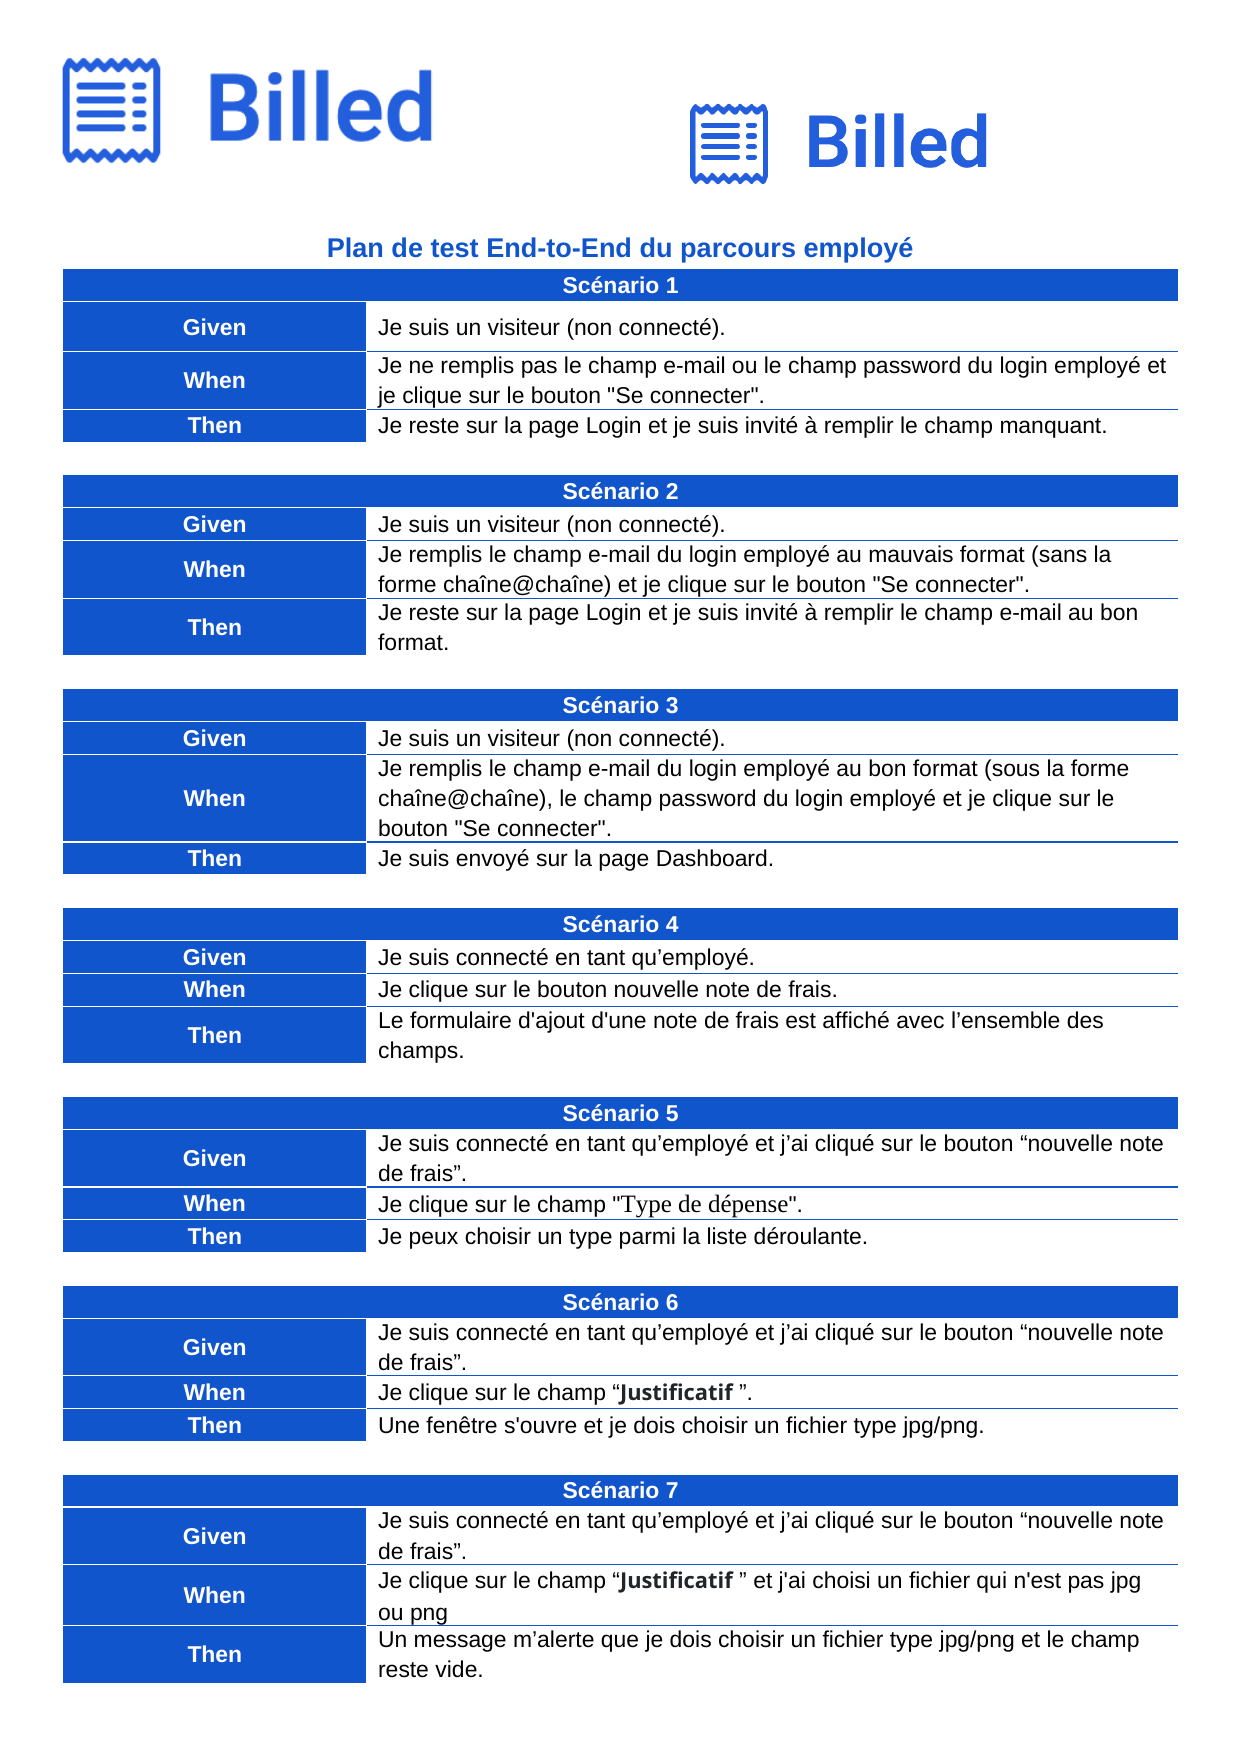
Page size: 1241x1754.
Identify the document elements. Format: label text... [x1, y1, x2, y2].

table_cell [367, 875, 1178, 907]
table_cell When [63, 541, 366, 598]
table_cell When [63, 755, 366, 841]
table_cell Je reste sur la page Login et je suis invité à remplir le champ e-mail au bon format. [367, 599, 1178, 655]
table_cell Je suis un visiteur (non connecté). [367, 302, 1178, 351]
text Plan de test End-to-End du parcours employé [59, 232, 1181, 264]
table_header Scénario 1 [63, 269, 1178, 301]
table_cell Then [63, 410, 366, 442]
table_cell [367, 443, 1178, 474]
table_cell Je peux choisir un type parmi la liste déroulante. [367, 1220, 1178, 1252]
table_cell When [63, 1565, 366, 1625]
table_cell Je suis envoyé sur la page Dashboard. [367, 843, 1178, 874]
table_cell [367, 1064, 1178, 1096]
table_cell [63, 656, 366, 688]
table_cell Given [63, 302, 366, 351]
table_cell When [63, 974, 366, 1006]
table_cell Given [63, 722, 366, 754]
table_cell Given [63, 1319, 366, 1375]
table_cell Je remplis le champ e-mail du login employé au mauvais format (sans la forme chaîne@chaîne) et je clique sur le bouton "Se connecter". [367, 541, 1178, 598]
table_cell Given [63, 1130, 366, 1186]
table_cell Given [63, 508, 366, 540]
picture [0, 0, 495, 222]
table_cell [367, 1442, 1178, 1474]
table_cell Then [63, 1626, 366, 1683]
table_cell When [63, 1376, 366, 1408]
table_cell Scénario 5 [63, 1097, 1178, 1129]
table_cell Scénario 6 [63, 1286, 1178, 1318]
table_cell Je suis connecté en tant qu’employé et j’ai cliqué sur le bouton “nouvelle note de frais”. [367, 1508, 1178, 1564]
table_cell [367, 656, 1178, 688]
table_cell Je clique sur le champ "Type de dépense". [367, 1188, 1178, 1219]
table_cell Scénario 3 [63, 689, 1178, 721]
table_cell Je suis un visiteur (non connecté). [367, 508, 1178, 540]
table_cell Then [63, 843, 366, 874]
table_cell Je clique sur le champ “Justificatif ”. [367, 1376, 1178, 1408]
table_cell Then [63, 1007, 366, 1063]
table_cell Je suis un visiteur (non connecté). [367, 722, 1178, 754]
table_cell Then [63, 1409, 366, 1441]
table_cell Une fenêtre s'ouvre et je dois choisir un fichier type jpg/png. [367, 1409, 1178, 1441]
table_cell [63, 1253, 366, 1285]
picture [639, 59, 1037, 229]
table_cell Je suis connecté en tant qu’employé. [367, 941, 1178, 973]
table_cell [63, 1442, 366, 1474]
table_cell When [63, 1188, 366, 1219]
table_cell Scénario 7 [63, 1475, 1178, 1506]
table_cell Je suis connecté en tant qu’employé et j’ai cliqué sur le bouton “nouvelle note de frais”. [367, 1130, 1178, 1186]
table_cell Je ne remplis pas le champ e-mail ou le champ password du login employé et je clique sur le bouton "Se connecter". [367, 352, 1178, 409]
table_cell [367, 1253, 1178, 1285]
table_cell Given [63, 941, 366, 973]
table_cell [63, 443, 366, 474]
table_cell Then [63, 1220, 366, 1252]
table_cell When [63, 352, 366, 409]
table_cell Then [63, 599, 366, 655]
table_cell Scénario 2 [63, 475, 1178, 507]
table_cell Je clique sur le champ “Justificatif ” et j'ai choisi un fichier qui n'est pas jpg ou png [367, 1565, 1178, 1625]
table_cell Je remplis le champ e-mail du login employé au bon format (sous la forme chaîne@chaîne), le champ password du login employé et je clique sur le bouton "Se connecter". [367, 755, 1178, 841]
table_cell Un message m’alerte que je dois choisir un fichier type jpg/png et le champ reste vide. [367, 1626, 1178, 1683]
table_cell Le formulaire d'ajout d'une note de frais est affiché avec l’ensemble des champs. [367, 1007, 1178, 1063]
table_cell Je reste sur la page Login et je suis invité à remplir le champ manquant. [367, 410, 1178, 442]
table_cell Je clique sur le bouton nouvelle note de frais. [367, 974, 1178, 1006]
table_cell Scénario 4 [63, 908, 1178, 940]
table_cell [63, 875, 366, 907]
table_cell Given [63, 1508, 366, 1564]
table_cell [63, 1064, 366, 1096]
table_cell Je suis connecté en tant qu’employé et j’ai cliqué sur le bouton “nouvelle note de frais”. [367, 1319, 1178, 1375]
